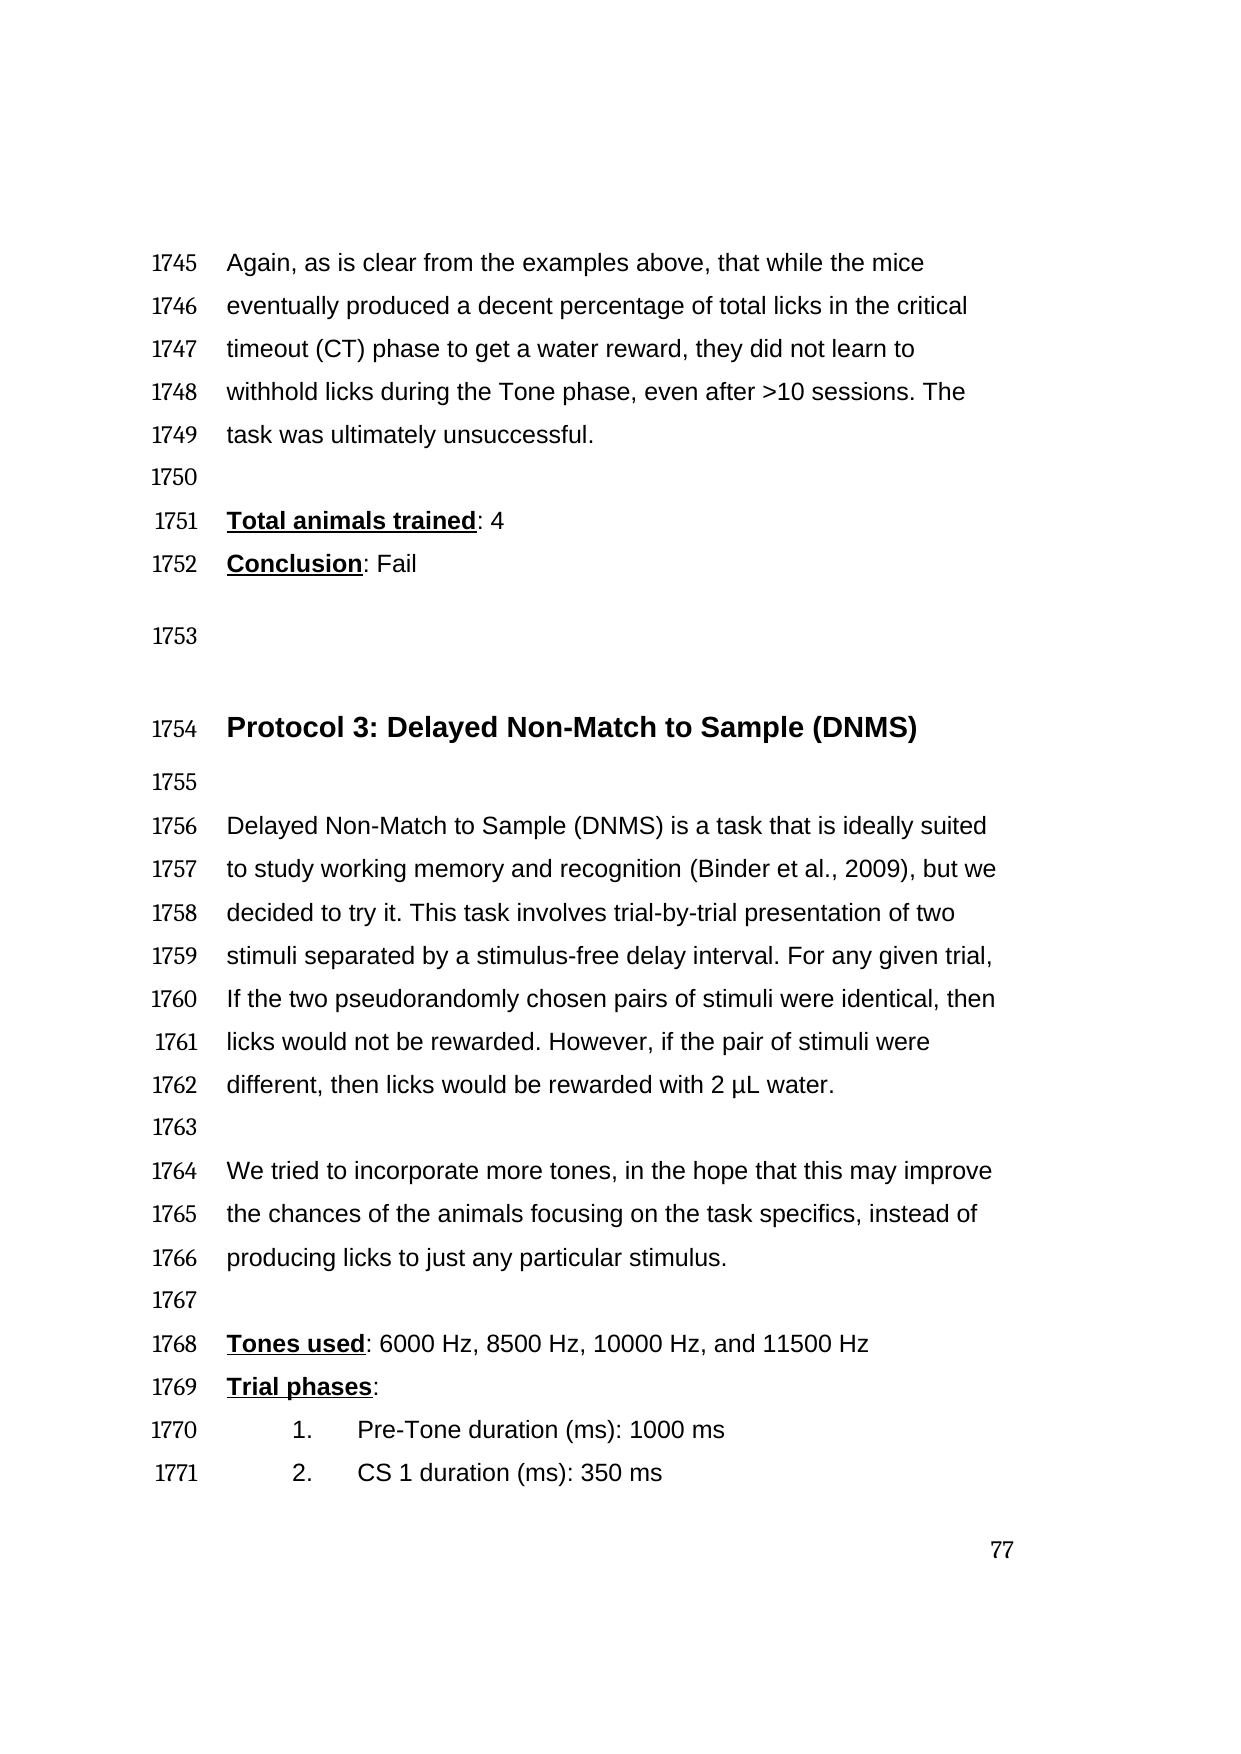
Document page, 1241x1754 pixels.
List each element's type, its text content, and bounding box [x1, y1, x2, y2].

text Delayed Non-Match to Sample (DNMS) is a task that is ideally suited to study working memory and recognition (Binder et al., 2009), but we decided to try it. This task involves trial-by-trial presentation of two stimuli separated by a stimulus-free delay interval. For any given trial, If the two pseudorandomly chosen pairs of stimuli were identical, then licks would not be rewarded. However, if the pair of stimuli were different, then licks would be rewarded with 2 µL water. [226, 811, 1014, 1099]
text Again, as is clear from the examples above, that while the mice eventually produced a decent percentage of total licks in the critical timeout (CT) phase to get a water reward, they did not learn to withhold licks during the Tone phase, even after >10 sessions. The task was ultimately unsuccessful. [226, 248, 1014, 449]
list Pre-Tone duration (ms): 1000 ms [292, 1415, 1014, 1444]
text Trial phases: [226, 1372, 1014, 1401]
list CS 1 duration (ms): 350 ms [292, 1458, 1014, 1487]
text Conclusion: Fail [226, 549, 1014, 578]
text Tones used: 6000 Hz, 8500 Hz, 10000 Hz, and 11500 Hz [226, 1329, 1014, 1358]
text We tried to incorporate more tones, in the hope that this may improve the chances of the animals focusing on the task specifics, instead of producing licks to just any particular stimulus. [226, 1156, 1014, 1271]
text Total animals trained: 4 [226, 506, 1014, 535]
subtitle Protocol 3: Delayed Non-Match to Sample (DNMS) [226, 709, 1014, 743]
